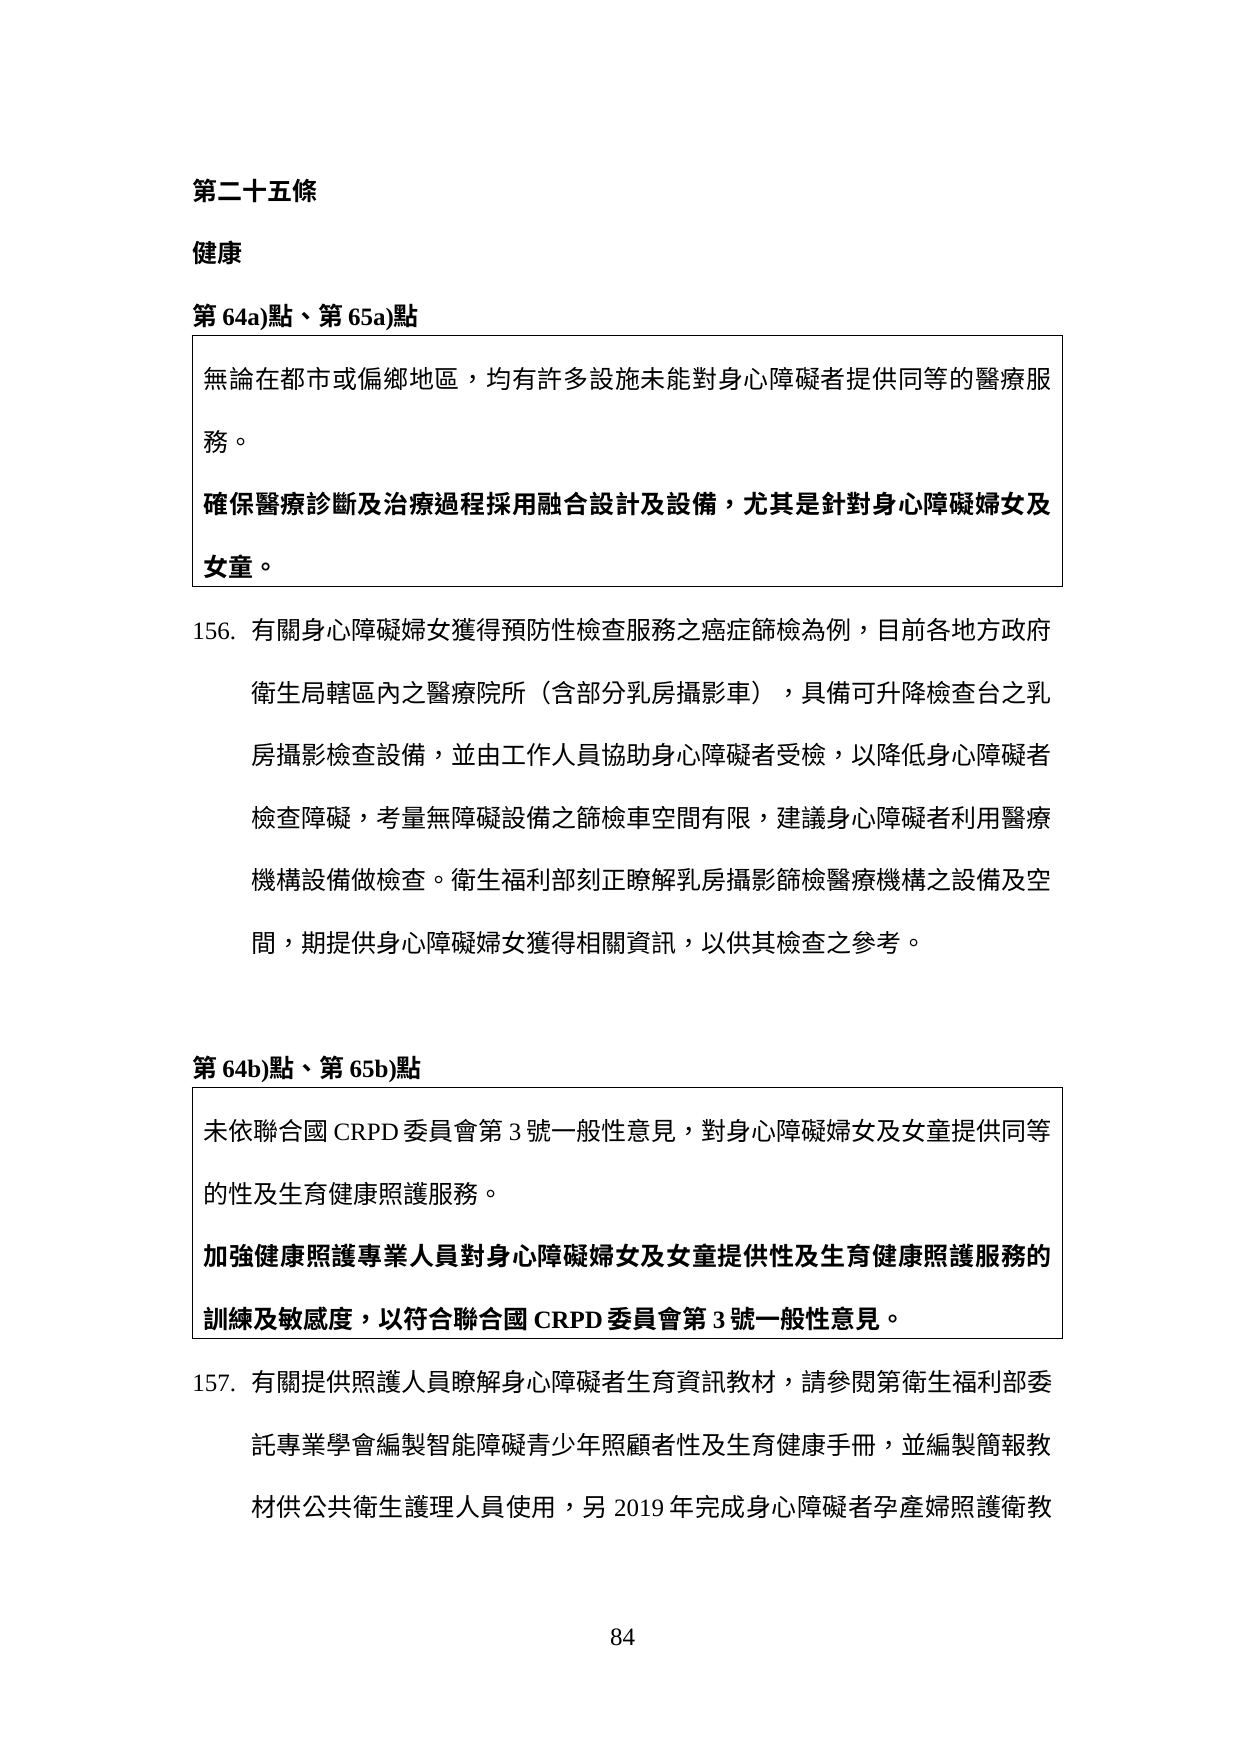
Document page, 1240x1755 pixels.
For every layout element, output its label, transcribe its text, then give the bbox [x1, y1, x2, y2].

list 有關提供照護人員瞭解身心障礙者生育資訊教材，請參閱第140項。 [192, 1339, 1052, 1527]
list 有關身心障礙婦女獲得預防性檢查服務之癌症篩檢為例，目前各地方政府衛生局轄區內之醫療院所（含部分乳房攝影車），具備可升降檢查台之乳房攝影檢查設備，並由工作人員協助身心障礙者受檢，以降低身心障礙者檢查障礙，考量無障礙設備之篩檢車空間有限，建議身心障礙者利用醫療機構設備做檢查。衛生福利部刻正瞭解乳房攝影篩檢醫療機構之設備及空間，期提供身心障礙婦女獲得相關資訊，以供其檢查之參考。 [192, 587, 1052, 962]
subtitle 第64b)點、第65b)點 [192, 1025, 1052, 1087]
table_header 無論在都市或偏鄉地區，均有許多設施未能對身心障礙者提供同等的醫療服務。 確保醫療診斷及治療過程採用融合設計及設備，尤其是針對身心障礙婦女及女童。 [193, 336, 1062, 586]
table_header 未依聯合國CRPD委員會第3號一般性意見，對身心障礙婦女及女童提供同等的性及生育健康照護服務。 加強健康照護專業人員對身心障礙婦女及女童提供性及生育健康照護服務的訓練及敏感度，以符合聯合國CRPD委員會第3號一般性意見。 [193, 1088, 1062, 1338]
subtitle 第二十五條 [192, 148, 1052, 210]
subtitle 健康 [192, 210, 1052, 273]
subtitle 第64a)點、第65a)點 [192, 273, 1052, 335]
